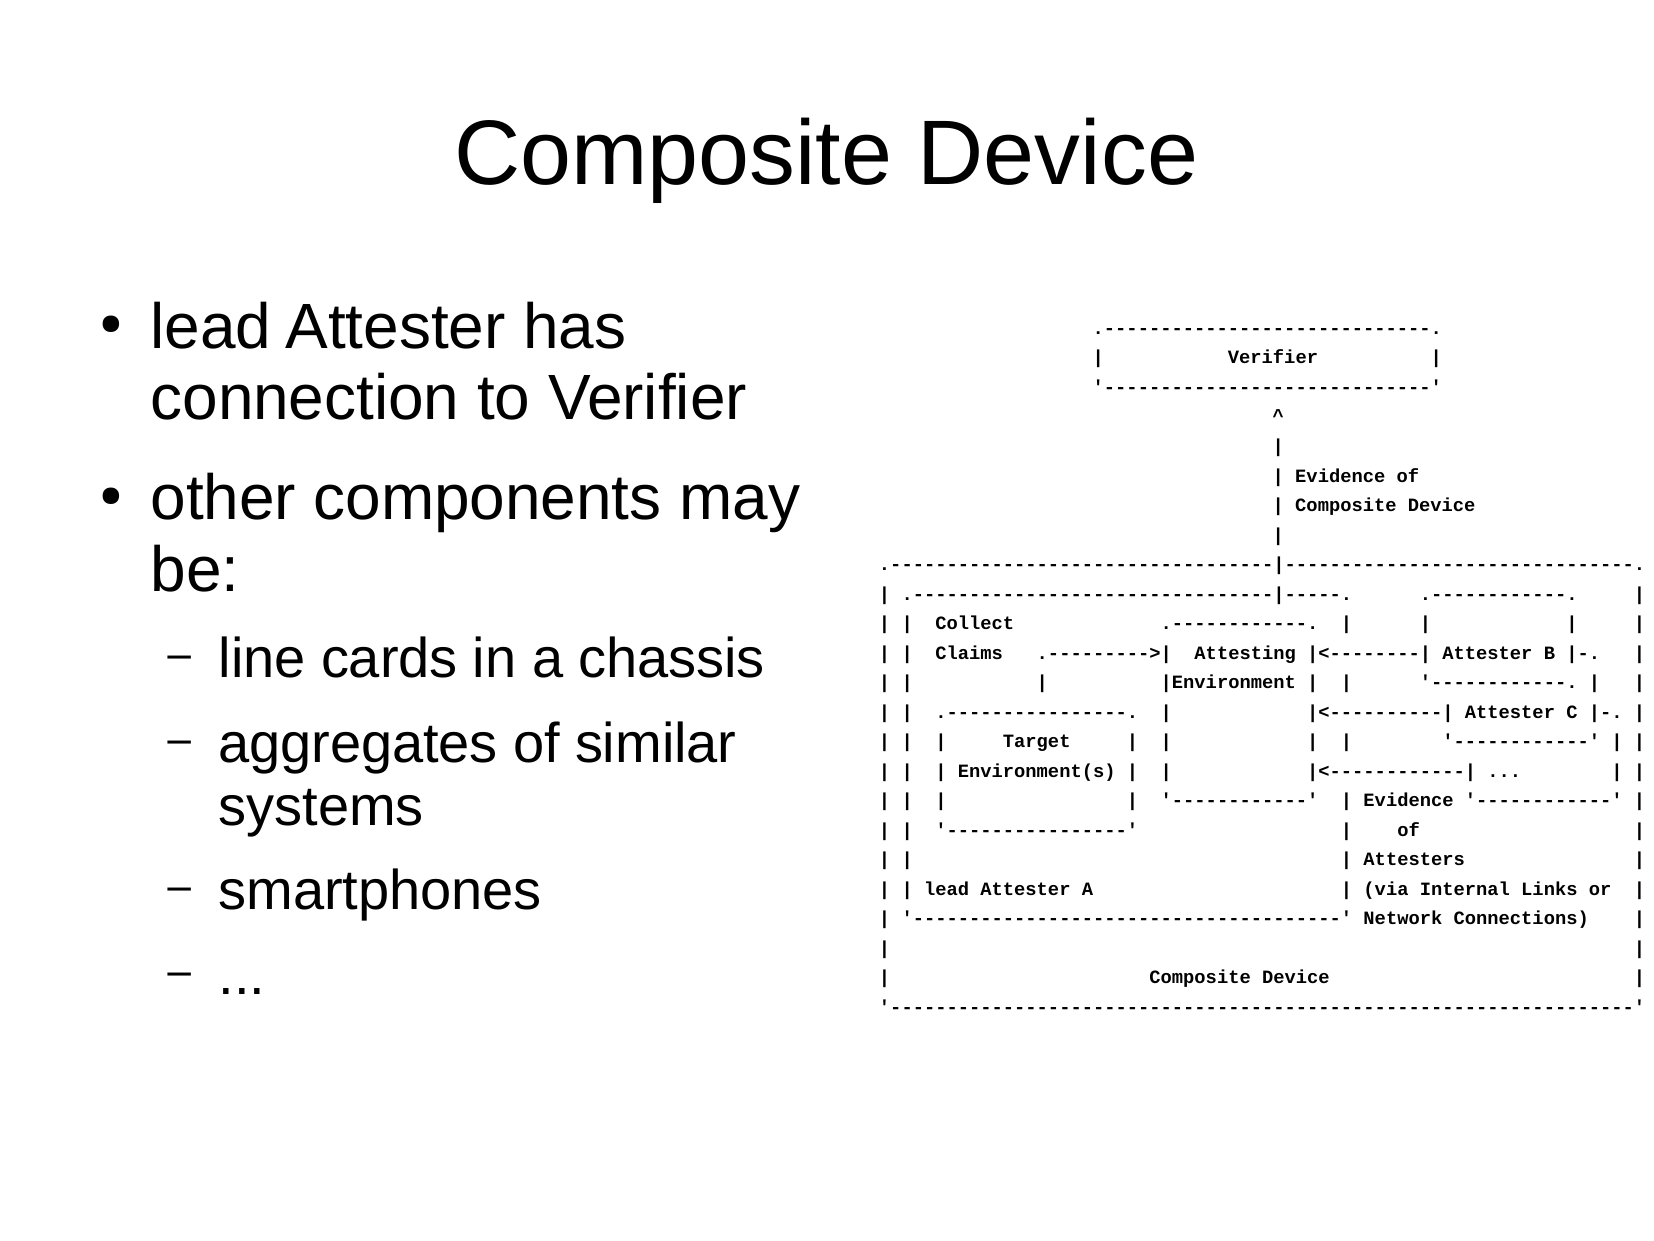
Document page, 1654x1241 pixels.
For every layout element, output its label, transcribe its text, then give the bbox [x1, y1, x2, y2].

title Composite Device [82, 49, 1571, 257]
list lead Attester has connection to Verifier other components may be: line cards in a chassis aggregates of similar systems smartphones ... [82, 290, 809, 1010]
list .-----------------------------. | Verifier | '-----------------------------' ^ | | Evidence of | Composite Device | .----------------------------------|-------------------------------. | .--------------------------------|-----. .------------. | | | Collect .------------. | | | | | | Claims .--------->| Attesting |<--------| Attester B |-. | | | | |Environment | | '------------. | | | | .----------------. | |<----------| Attester C |-. | | | | Target | | | | '------------' | | | | | Environment(s) | | |<------------| ... | | | | | | '------------' | Evidence '------------' | | | '----------------' | of | | | | Attesters | | | lead Attester A | (via Internal Links or | | '--------------------------------------' Network Connections) | | | | Composite Device | '------------------------------------------------------------------' [845, 318, 1654, 1081]
